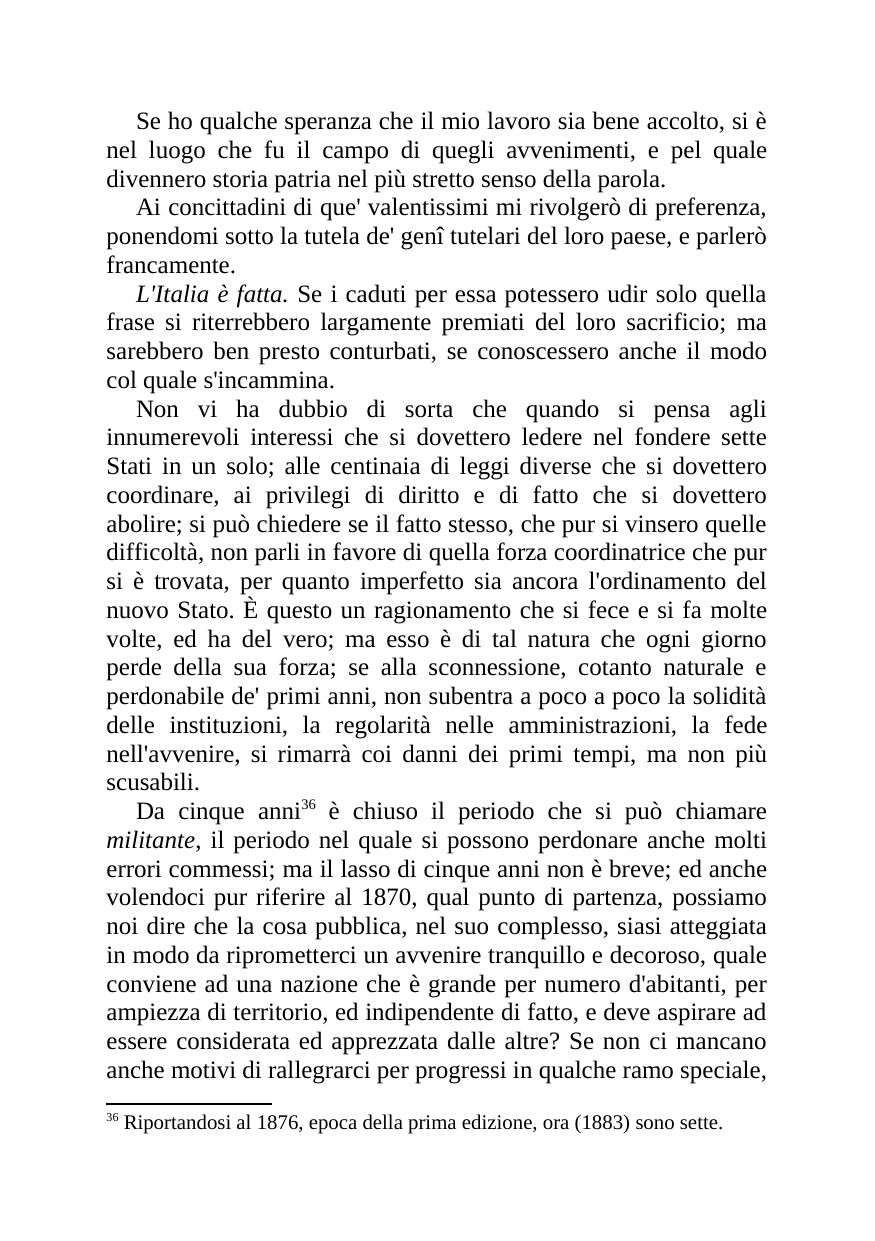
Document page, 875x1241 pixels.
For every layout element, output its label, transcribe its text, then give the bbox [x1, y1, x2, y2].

text Ai concittadini di que' valentissimi mi rivolgerò di preferenza, ponendomi sotto la tutela de' genî tutelari del loro paese, e parlerò francamente. [106, 192, 768, 279]
text Riportandosi al 1876, epoca della prima edizione, ora (1883) sono sette. [106, 1110, 768, 1134]
text Non vi ha dubbio di sorta che quando si pensa agli innumerevoli interessi che si dovettero ledere nel fondere sette Stati in un solo; alle centinaia di leggi diverse che si dovettero coordinare, ai privilegi di diritto e di fatto che si dovettero abolire; si può chiedere se il fatto stesso, che pur si vinsero quelle difficoltà, non parli in favore di quella forza coordinatrice che pur si è trovata, per quanto imperfetto sia ancora l'ordinamento del nuovo Stato. È questo un ragionamento che si fece e si fa molte volte, ed ha del vero; ma esso è di tal natura che ogni giorno perde della sua forza; se alla sconnessione, cotanto naturale e perdonabile de' primi anni, non subentra a poco a poco la solidità delle instituzioni, la regolarità nelle amministrazioni, la fede nell'avvenire, si rimarrà coi danni dei primi tempi, ma non più scusabili. [106, 394, 768, 796]
text Se ho qualche speranza che il mio lavoro sia bene accolto, si è nel luogo che fu il campo di quegli avvenimenti, e pel quale divennero storia patria nel più stretto senso della parola. [106, 106, 768, 192]
text Da cinque anni è chiuso il periodo che si può chiamare militante, il periodo nel quale si possono perdonare anche molti errori commessi; ma il lasso di cinque anni non è breve; ed anche volendoci pur riferire al 1870, qual punto di partenza, possiamo noi dire che la cosa pubblica, nel suo complesso, siasi atteggiata in modo da riprometterci un avvenire tranquillo e decoroso, quale conviene ad una nazione che è grande per numero d'abitanti, per ampiezza di territorio, ed indipendente di fatto, e deve aspirare ad essere considerata ed apprezzata dalle altre? Se non ci mancano anche motivi di rallegrarci per progressi in qualche ramo speciale, [106, 796, 768, 1084]
text L'Italia è fatta. Se i caduti per essa potessero udir solo quella frase si riterrebbero largamente premiati del loro sacrificio; ma sarebbero ben presto conturbati, se conoscessero anche il modo col quale s'incammina. [106, 279, 768, 394]
